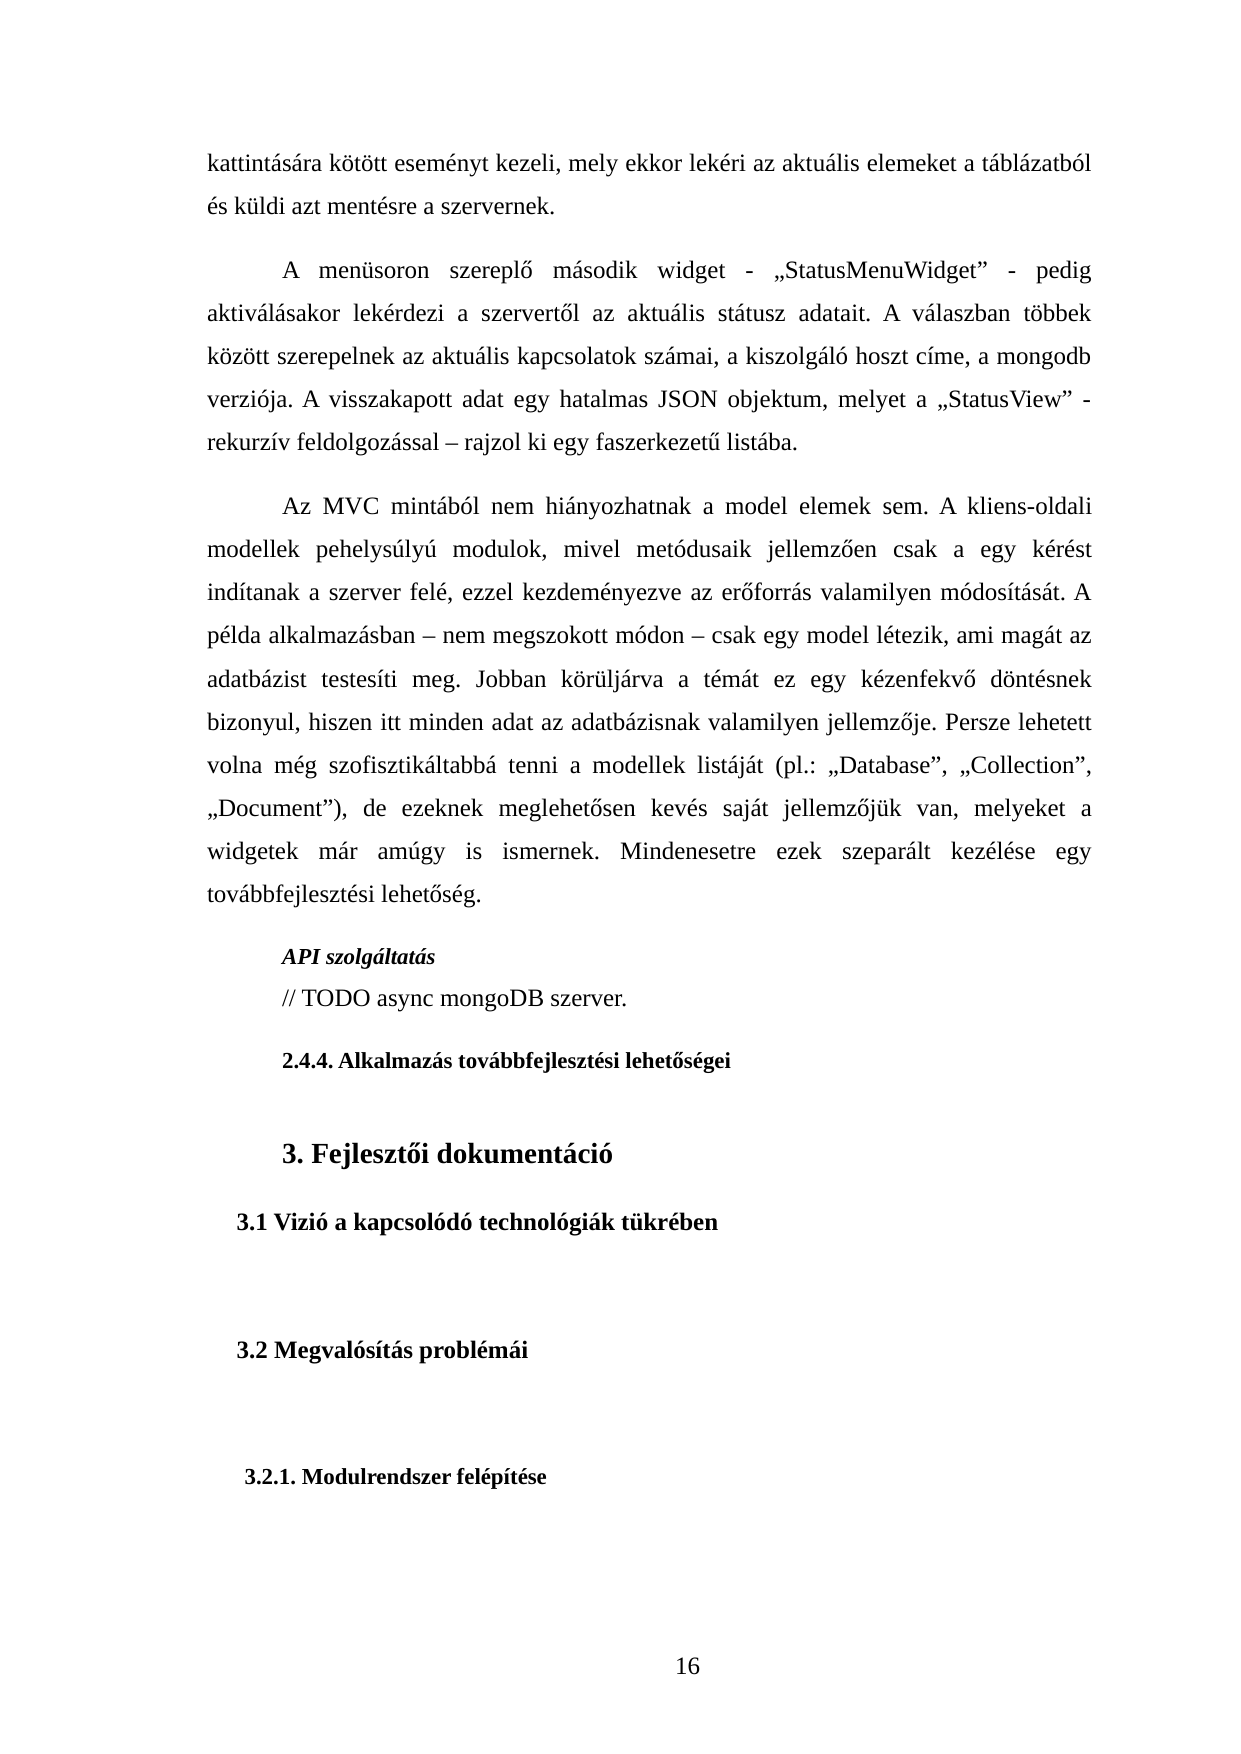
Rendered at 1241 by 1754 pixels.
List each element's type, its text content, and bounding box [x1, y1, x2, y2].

text Az MVC mintából nem hiányozhatnak a model elemek sem. A kliens-oldali modellek pehelysúlyú modulok, mivel metódusaik jellemzően csak a egy kérést indítanak a szerver felé, ezzel kezdeményezve az erőforrás valamilyen módosítását. A példa alkalmazásban – nem megszokott módon – csak egy model létezik, ami magát az adatbázist testesíti meg. Jobban körüljárva a témát ez egy kézenfekvő döntésnek bizonyul, hiszen itt minden adat az adatbázisnak valamilyen jellemzője. Persze lehetett volna még szofisztikáltabbá tenni a modellek listáját (pl.: „Database”, „Collection”, „Document”), de ezeknek meglehetősen kevés saját jellemzőjük van, melyeket a widgetek már amúgy is ismernek. Mindenesetre ezek szeparált kezélése egy továbbfejlesztési lehetőség. [207, 491, 1092, 908]
subtitle 3. Fejlesztői dokumentáció [207, 1136, 1092, 1170]
text A menüsoron szereplő második widget - „StatusMenuWidget” - pedig aktiválásakor lekérdezi a szervertől az aktuális státusz adatait. A válaszban többek között szerepelnek az aktuális kapcsolatok számai, a kiszolgáló hoszt címe, a mongodb verziója. A visszakapott adat egy hatalmas JSON objektum, melyet a „StatusView” - rekurzív feldolgozással – rajzol ki egy faszerkezetű listába. [207, 255, 1092, 456]
subtitle 2.4.4. Alkalmazás továbbfejlesztési lehetőségei [244, 1047, 1092, 1073]
subtitle API szolgáltatás [244, 943, 1092, 970]
text // TODO async mongoDB szerver. [207, 983, 1092, 1012]
text kattintására kötött eseményt kezeli, mely ekkor lekéri az aktuális elemeket a táblázatból és küldi azt mentésre a szervernek. [207, 148, 1092, 219]
subtitle 3.2.1. Modulrendszer felépítése [244, 1463, 1092, 1489]
subtitle 3.2 Megvalósítás problémái [207, 1335, 1092, 1364]
subtitle 3.1 Vizió a kapcsolódó technológiák tükrében [207, 1207, 1092, 1236]
